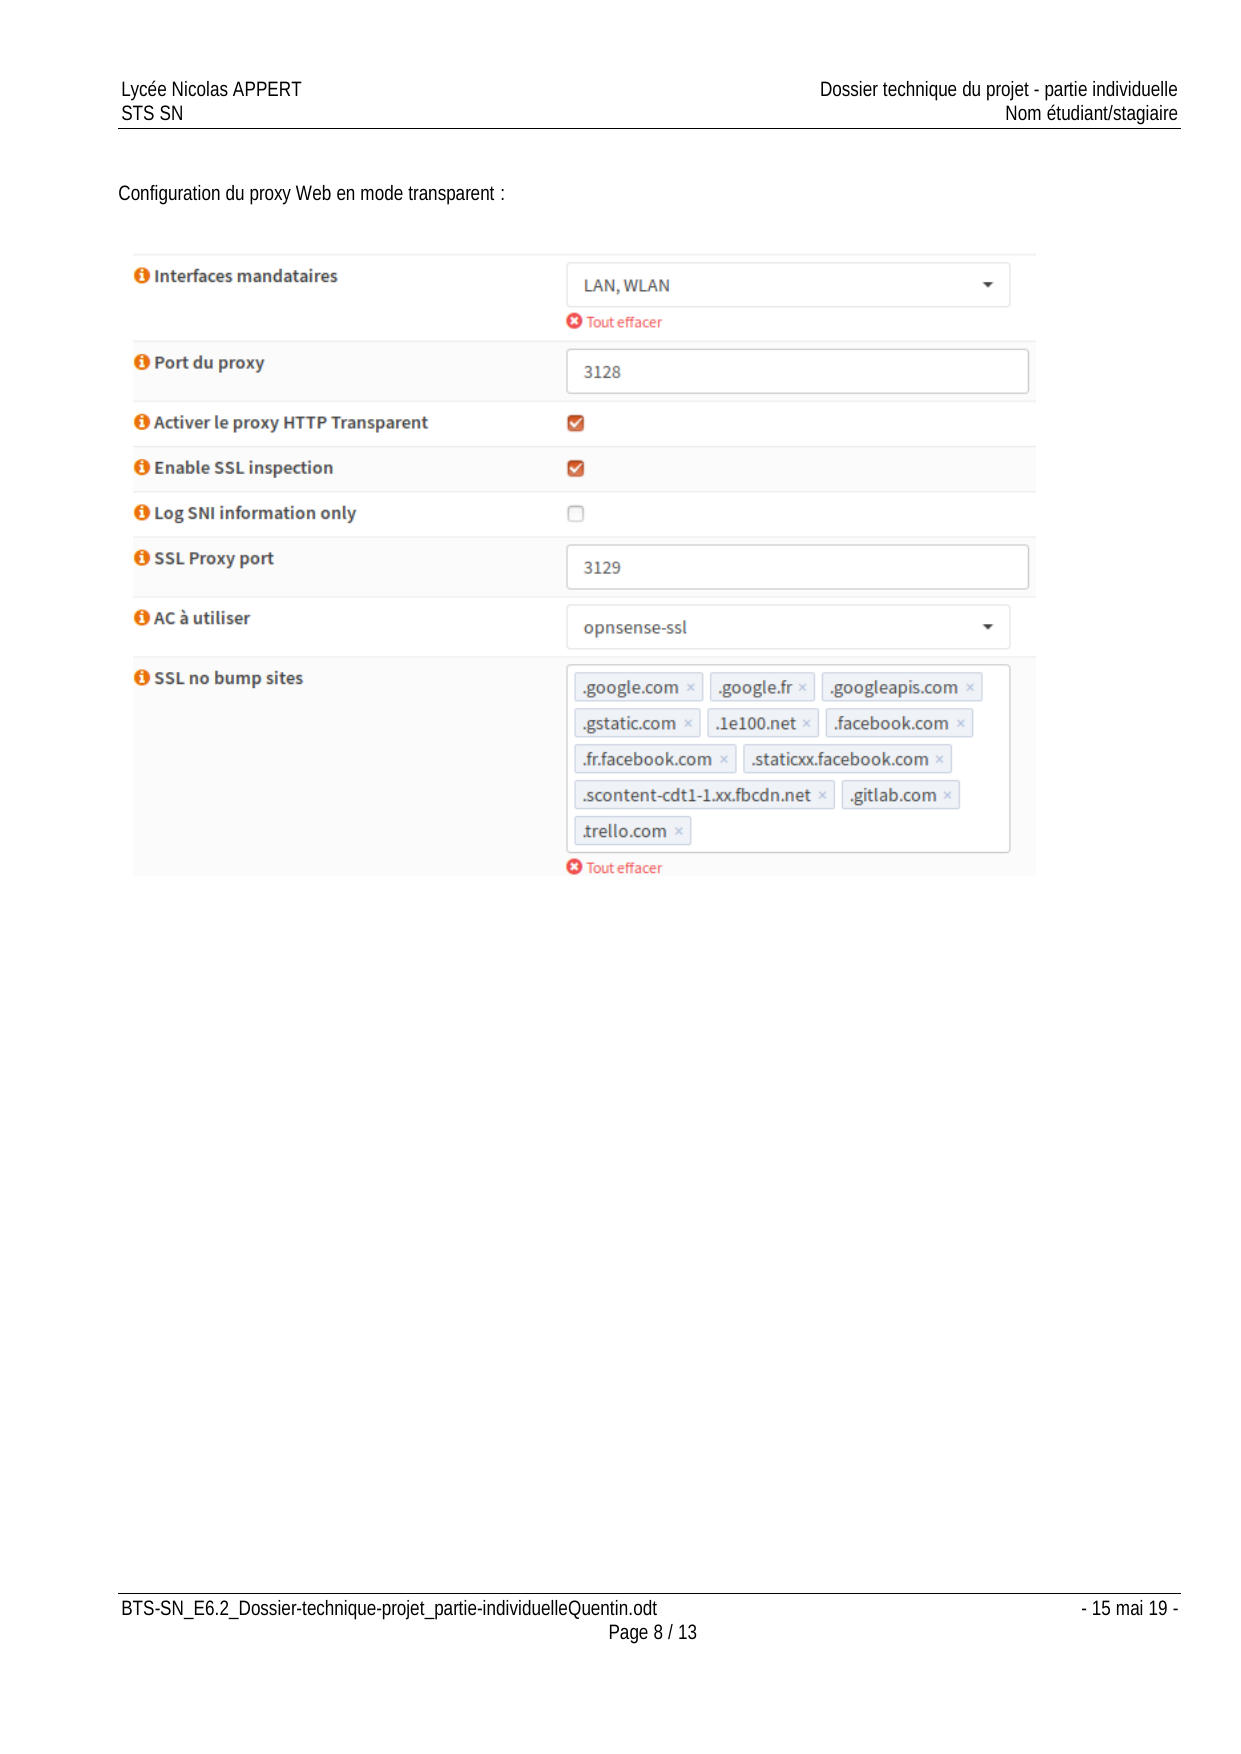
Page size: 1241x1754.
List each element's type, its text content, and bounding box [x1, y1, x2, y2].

text Configuration du proxy Web en mode transparent : [118, 181, 1181, 205]
picture [133, 253, 1036, 876]
